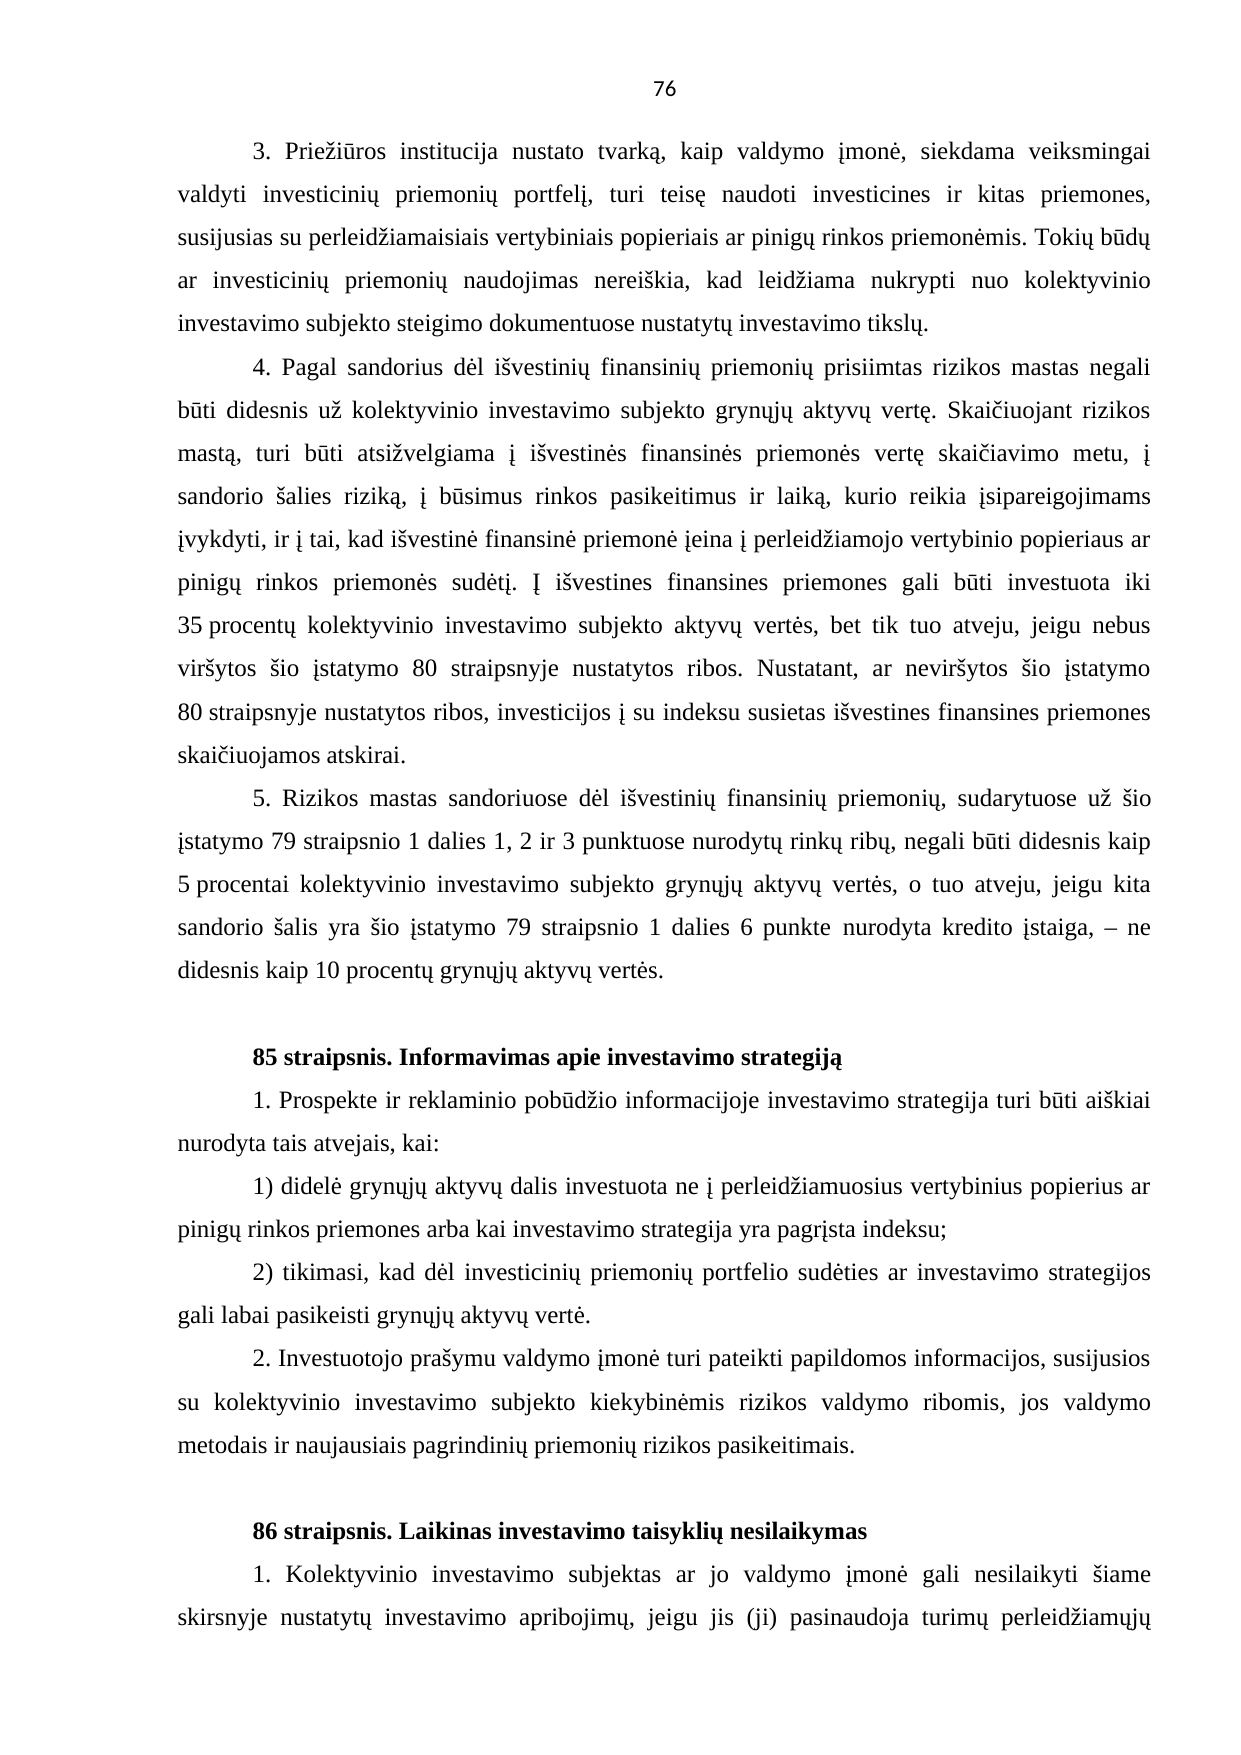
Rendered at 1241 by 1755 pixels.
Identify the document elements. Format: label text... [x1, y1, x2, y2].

text 1. Kolektyvinio investavimo subjektas ar jo valdymo įmonė gali nesilaikyti šiame skirsnyje nustatytų investavimo apribojimų, jeigu jis (ji) pasinaudoja turimų perleidžiamųjų [177, 1559, 1152, 1631]
text 1. Prospekte ir reklaminio pobūdžio informacijoje investavimo strategija turi būti aiškiai nurodyta tais atvejais, kai: [177, 1085, 1152, 1157]
text 2. Investuotojo prašymu valdymo įmonė turi pateikti papildomos informacijos, susijusios su kolektyvinio investavimo subjekto kiekybinėmis rizikos valdymo ribomis, jos valdymo metodais ir naujausiais pagrindinių priemonių rizikos pasikeitimais. [177, 1343, 1152, 1458]
text 2) tikimasi, kad dėl investicinių priemonių portfelio sudėties ar investavimo strategijos gali labai pasikeisti grynųjų aktyvų vertė. [177, 1257, 1152, 1329]
text 85 straipsnis. Informavimas apie investavimo strategiją [252, 1042, 1152, 1070]
text 5. Rizikos mastas sandoriuose dėl išvestinių finansinių priemonių, sudarytuose už šio įstatymo 79 straipsnio 1 dalies 1, 2 ir 3 punktuose nurodytų rinkų ribų, negali būti didesnis kaip 5 procentai kolektyvinio investavimo subjekto grynųjų aktyvų vertės, o tuo atveju, jeigu kita sandorio šalis yra šio įstatymo 79 straipsnio 1 dalies 6 punkte nurodyta kredito įstaiga, – ne didesnis kaip 10 procentų grynųjų aktyvų vertės. [177, 783, 1152, 984]
text 1) didelė grynųjų aktyvų dalis investuota ne į perleidžiamuosius vertybinius popierius ar pinigų rinkos priemones arba kai investavimo strategija yra pagrįsta indeksu; [177, 1171, 1152, 1243]
text 86 straipsnis. Laikinas investavimo taisyklių nesilaikymas [252, 1516, 1152, 1545]
text 3. Priežiūros institucija nustato tvarką, kaip valdymo įmonė, siekdama veiksmingai valdyti investicinių priemonių portfelį, turi teisę naudoti investicines ir kitas priemones, susijusias su perleidžiamaisiais vertybiniais popieriais ar pinigų rinkos priemonėmis. Tokių būdų ar investicinių priemonių naudojimas nereiškia, kad leidžiama nukrypti nuo kolektyvinio investavimo subjekto steigimo dokumentuose nustatytų investavimo tikslų. [177, 136, 1152, 337]
text 4. Pagal sandorius dėl išvestinių finansinių priemonių prisiimtas rizikos mastas negali būti didesnis už kolektyvinio investavimo subjekto grynųjų aktyvų vertę. Skaičiuojant rizikos mastą, turi būti atsižvelgiama į išvestinės finansinės priemonės vertę skaičiavimo metu, į sandorio šalies riziką, į būsimus rinkos pasikeitimus ir laiką, kurio reikia įsipareigojimams įvykdyti, ir į tai, kad išvestinė finansinė priemonė įeina į perleidžiamojo vertybinio popieriaus ar pinigų rinkos priemonės sudėtį. Į išvestines finansines priemones gali būti investuota iki 35 procentų kolektyvinio investavimo subjekto aktyvų vertės, bet tik tuo atveju, jeigu nebus viršytos šio įstatymo 80 straipsnyje nustatytos ribos. Nustatant, ar neviršytos šio įstatymo 80 straipsnyje nustatytos ribos, investicijos į su indeksu susietas išvestines finansines priemones skaičiuojamos atskirai. [177, 352, 1152, 768]
